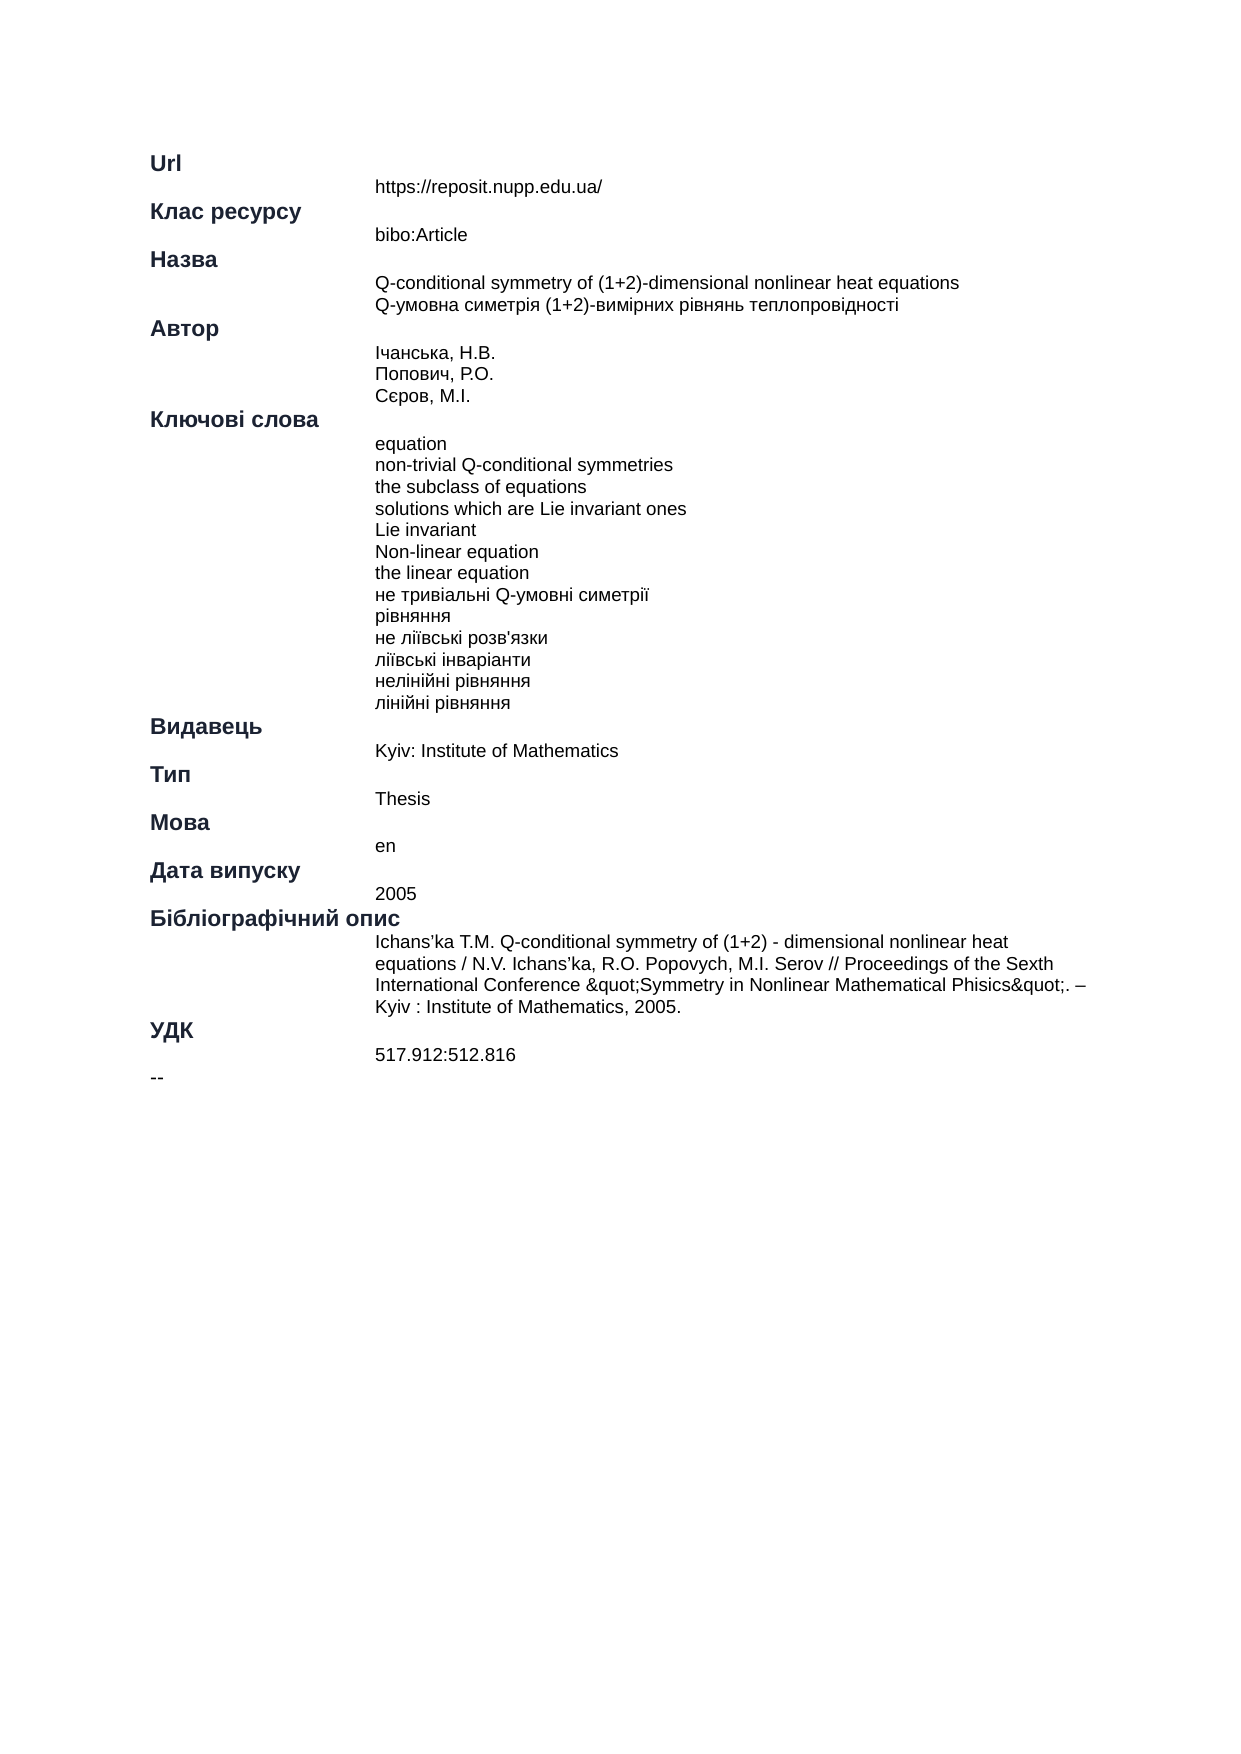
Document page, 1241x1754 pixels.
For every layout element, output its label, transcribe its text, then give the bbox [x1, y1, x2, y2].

text 2005 [375, 883, 1090, 905]
text -- [150, 1065, 1090, 1089]
text Q-conditional symmetry of (1+2)-dimensional nonlinear heat equations [375, 272, 1090, 294]
text en [375, 835, 1090, 857]
text Мова [150, 809, 1090, 835]
text рівняння [375, 605, 1090, 627]
text УДК [150, 1017, 1090, 1044]
text Kyiv: Institute of Mathematics [375, 739, 1090, 761]
text solutions which are Lie invariant ones [375, 497, 1090, 519]
text не ліївські розв'язки [375, 627, 1090, 648]
text Автор [150, 315, 1090, 342]
text Тип [150, 761, 1090, 787]
text Url [150, 150, 1090, 176]
text 517.912:512.816 [375, 1044, 1090, 1065]
text Q-умовна симетрія (1+2)-вимірних рівнянь теплопровідності [375, 294, 1090, 315]
text Клас ресурсу [150, 198, 1090, 224]
text Назва [150, 246, 1090, 272]
text ліївські інваріанти [375, 648, 1090, 670]
text the subclass of equations [375, 476, 1090, 497]
text Lie invariant [375, 519, 1090, 541]
text Сєров, М.І. [375, 385, 1090, 406]
text Ічанська, Н.В. [375, 342, 1090, 363]
text Ключові слова [150, 406, 1090, 433]
text Non-linear equation [375, 541, 1090, 562]
text Thesis [375, 787, 1090, 809]
text Дата випуску [150, 857, 1090, 883]
text Видавець [150, 713, 1090, 739]
text Попович, Р.О. [375, 363, 1090, 385]
text Бібліографічний опис [150, 905, 1090, 931]
text the linear equation [375, 562, 1090, 584]
text лінійні рівняння [375, 691, 1090, 713]
text bibo:Article [375, 224, 1090, 246]
text не тривіальні Q-умовні симетрії [375, 584, 1090, 605]
text Ichans’ka Т.М. Q-conditional symmetry of (1+2) - dimensional nonlinear heat equations / N.V. Ichans’ka, R.O. Popovych, M.I. Serov // Proceedings of the Sexth International Conference &quot;Symmetry in Nonlinear Mathematical Phisics&quot;. – Kyiv : Institute of Mathematics, 2005. [375, 931, 1090, 1017]
text https://reposit.nupp.edu.ua/ [375, 176, 1090, 198]
text non-trivial Q-conditional symmetries [375, 454, 1090, 476]
text нелінійні рівняння [375, 670, 1090, 691]
text equation [375, 433, 1090, 454]
